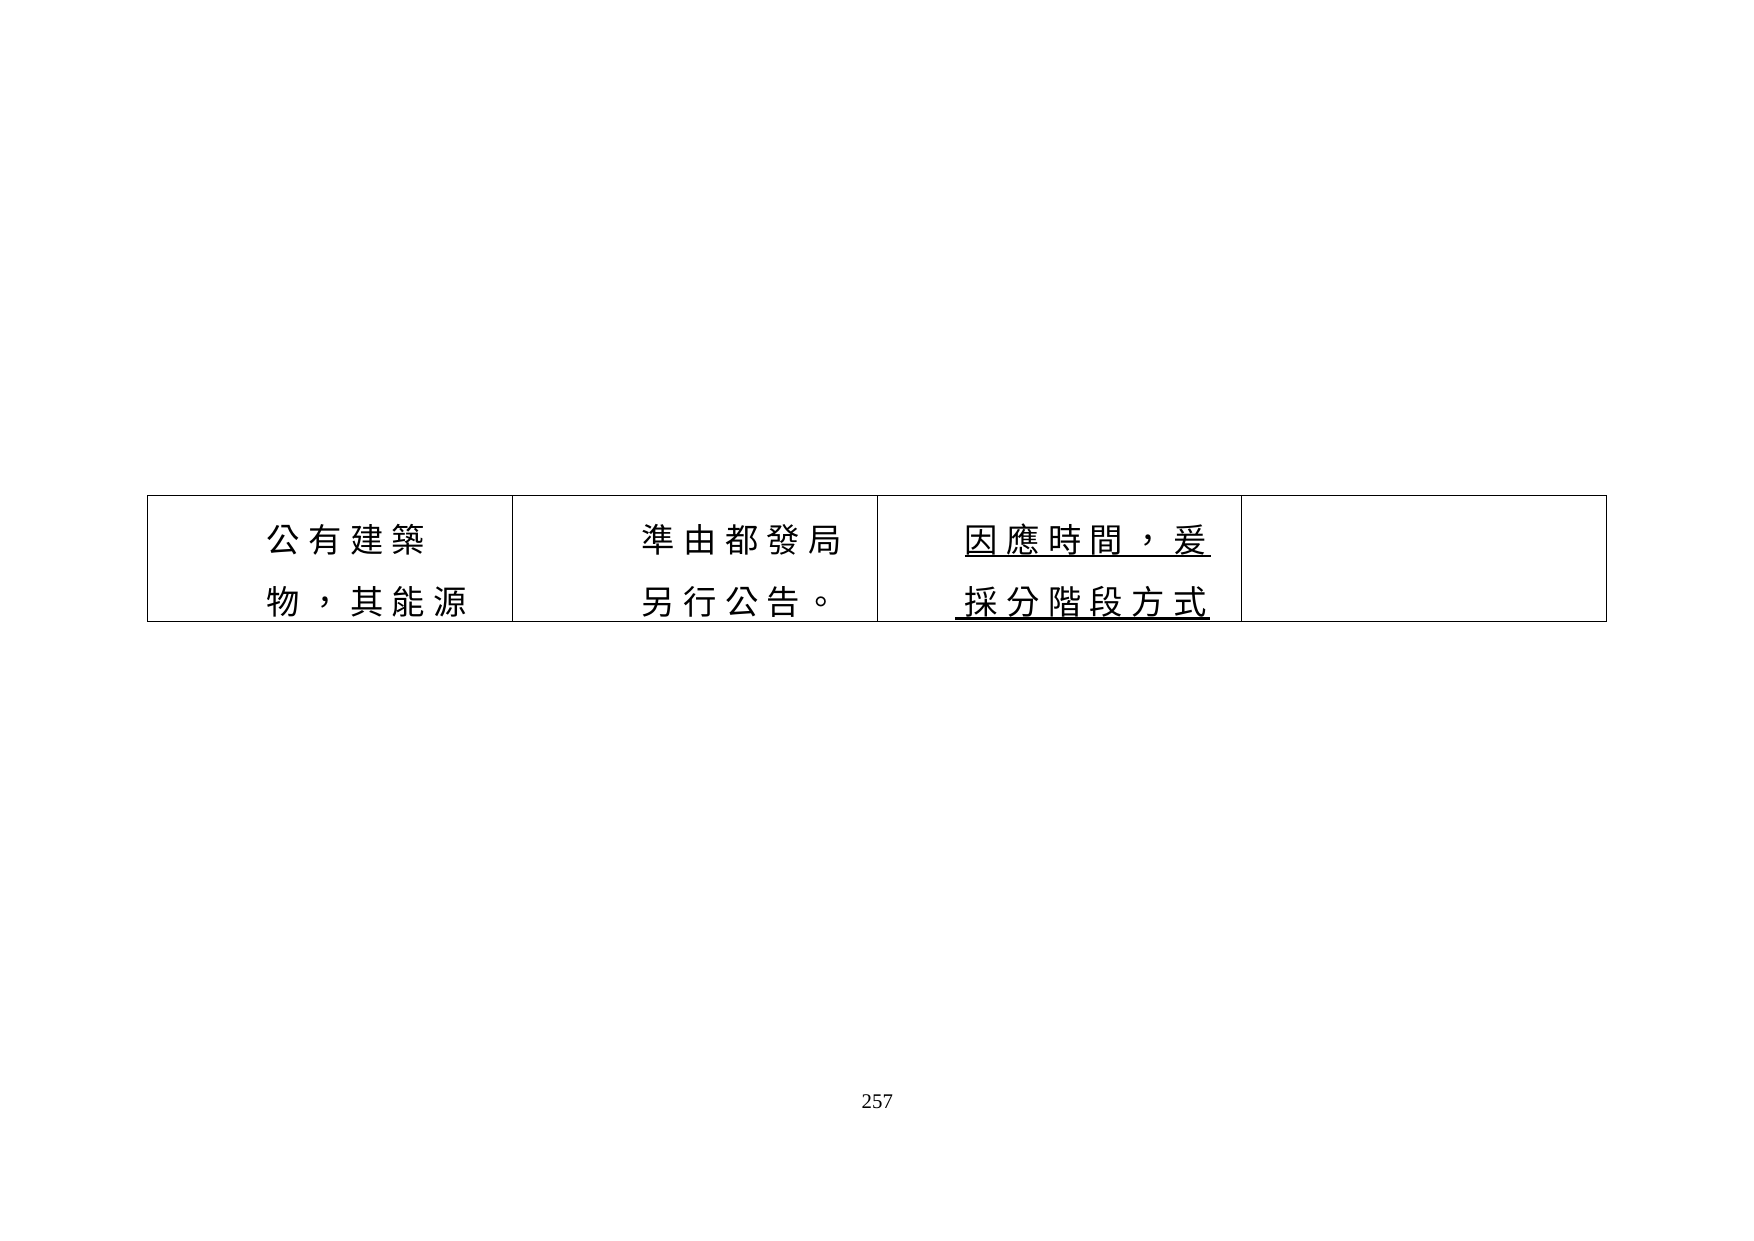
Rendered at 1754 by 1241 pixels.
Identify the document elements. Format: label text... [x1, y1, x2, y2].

table_cell 準由都發局另行公告。 [513, 496, 877, 621]
table_cell [1242, 496, 1606, 621]
table_cell 因應時間，爰採分階段方式 [878, 496, 1241, 621]
table_cell 公有建築物，其能源 [148, 496, 512, 621]
